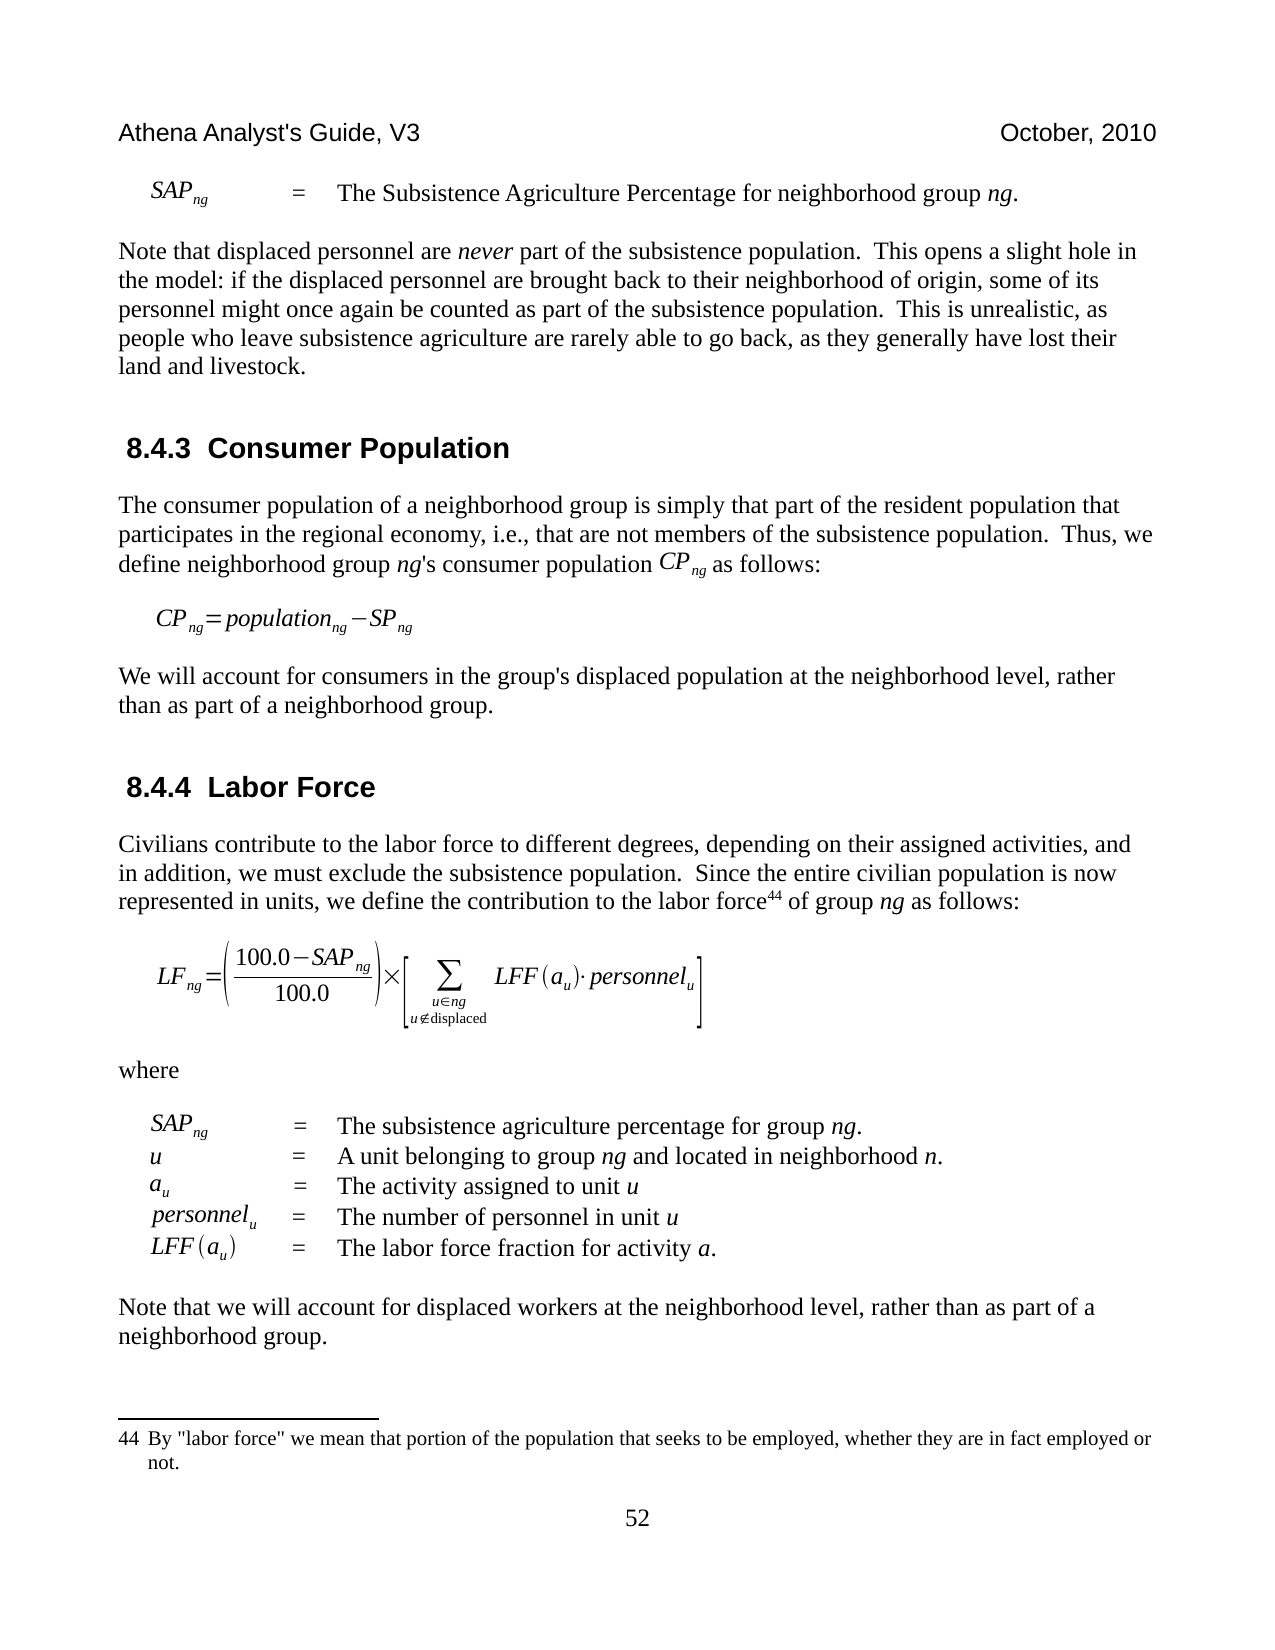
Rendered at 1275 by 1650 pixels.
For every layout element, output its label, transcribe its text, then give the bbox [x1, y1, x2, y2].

text Civilians contribute to the labor force to different degrees, depending on their assigned activities, and in addition, we must exclude the subsistence population. Since the entire civilian population is now represented in units, we define the contribution to the labor force of group ng as follows: [118, 829, 1157, 915]
text = The number of personnel in unit u [149, 1201, 1157, 1232]
subtitle Labor Force [118, 770, 1157, 803]
text The consumer population of a neighborhood group is simply that part of the resident population that participates in the regional economy, i.e., that are not members of the subsistence population. Thus, we define neighborhood group ng's consumer population as follows: [118, 490, 1157, 579]
subtitle Consumer Population [118, 431, 1157, 465]
text = The Subsistence Agriculture Percentage for neighborhood group ng. [149, 176, 1157, 208]
text = The subsistence agriculture percentage for group ng. [149, 1110, 1157, 1141]
text where [118, 1056, 1157, 1084]
text By "labor force" we mean that portion of the population that seeks to be employed, whether they are in fact employed or not. [118, 1426, 1157, 1474]
text Note that displaced personnel are never part of the subsistence population. This opens a slight hole in the model: if the displaced personnel are brought back to their neighborhood of origin, some of its personnel might once again be counted as part of the subsistence population. This is unrealistic, as people who leave subsistence agriculture are rarely able to go back, as they generally have lost their land and livestock. [118, 236, 1157, 380]
text u = A unit belonging to group ng and located in neighborhood n. [149, 1141, 1157, 1170]
text = The activity assigned to unit u [149, 1170, 1157, 1201]
text We will account for consumers in the group's displaced population at the neighborhood level, rather than as part of a neighborhood group. [118, 661, 1157, 719]
text Note that we will account for displaced workers at the neighborhood level, rather than as part of a neighborhood group. [118, 1292, 1157, 1350]
text = The labor force fraction for activity a. [149, 1232, 1157, 1263]
